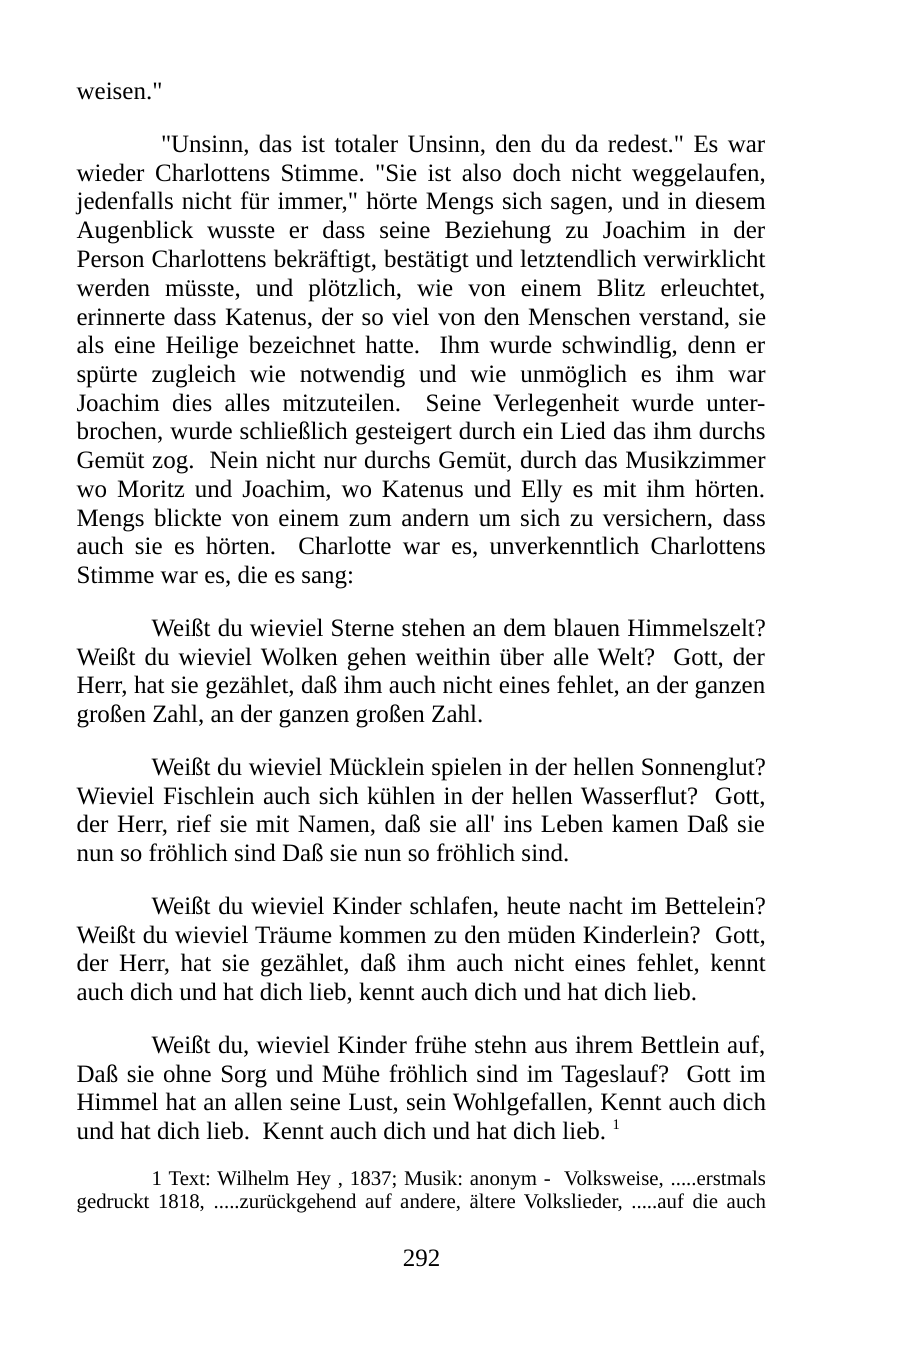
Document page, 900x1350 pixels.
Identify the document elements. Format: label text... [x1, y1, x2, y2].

text Weißt du wieviel Mücklein spielen in der hellen Sonnenglut? Wieviel Fischlein auch sich kühlen in der hellen Wasserflut? Gott, der Herr, rief sie mit Namen, daß sie all' ins Leben kamen Daß sie nun so fröhlich sind Daß sie nun so fröhlich sind. [76, 752, 766, 867]
text weisen." [76, 76, 766, 105]
text Weißt du wieviel Sterne stehen an dem blauen Himmelszelt? Weißt du wieviel Wolken gehen weithin über alle Welt? Gott, der Herr, hat sie gezählet, daß ihm auch nicht eines fehlet, an der ganzen großen Zahl, an der ganzen großen Zahl. [76, 613, 766, 728]
text "Unsinn, das ist totaler Unsinn, den du da redest." Es war wieder Charlottens Stimme. "Sie ist also doch nicht weggelaufen, jedenfalls nicht für immer," hörte Mengs sich sagen, und in diesem Augenblick wusste er dass seine Beziehung zu Joachim in der Person Charlottens bekräftigt, bestätigt und letztendlich verwirklicht werden müsste, und plötzlich, wie von einem Blitz erleuchtet, erinnerte dass Katenus, der so viel von den Menschen verstand, sie als eine Heilige bezeichnet hatte. Ihm wurde schwindlig, denn er spürte zugleich wie notwendig und wie unmöglich es ihm war Joachim dies alles mitzuteilen. Seine Verlegenheit wurde unter-brochen, wurde schließlich gesteigert durch ein Lied das ihm durchs Gemüt zog. Nein nicht nur durchs Gemüt, durch das Musikzimmer wo Moritz und Joachim, wo Katenus und Elly es mit ihm hörten. Mengs blickte von einem zum andern um sich zu versichern, dass auch sie es hörten. Charlotte war es, unverkenntlich Charlottens Stimme war es, die es sang: [76, 129, 766, 589]
text Weißt du, wieviel Kinder frühe stehn aus ihrem Bettlein auf, Daß sie ohne Sorg und Mühe fröhlich sind im Tageslauf? Gott im Himmel hat an allen seine Lust, sein Wohlgefallen, Kennt auch dich und hat dich lieb. Kennt auch dich und hat dich lieb. [76, 1030, 766, 1145]
text Weißt du wieviel Kinder schlafen, heute nacht im Bettelein? Weißt du wieviel Träume kommen zu den müden Kinderlein? Gott, der Herr, hat sie gezählet, daß ihm auch nicht eines fehlet, kennt auch dich und hat dich lieb, kennt auch dich und hat dich lieb. [76, 891, 766, 1006]
text Text: Wilhelm Hey , 1837; Musik: anonym - Volksweise, .....erstmals gedruckt 1818, .....zurückgehend auf andere, ältere Volkslieder, .....auf die auch [76, 1165, 766, 1213]
